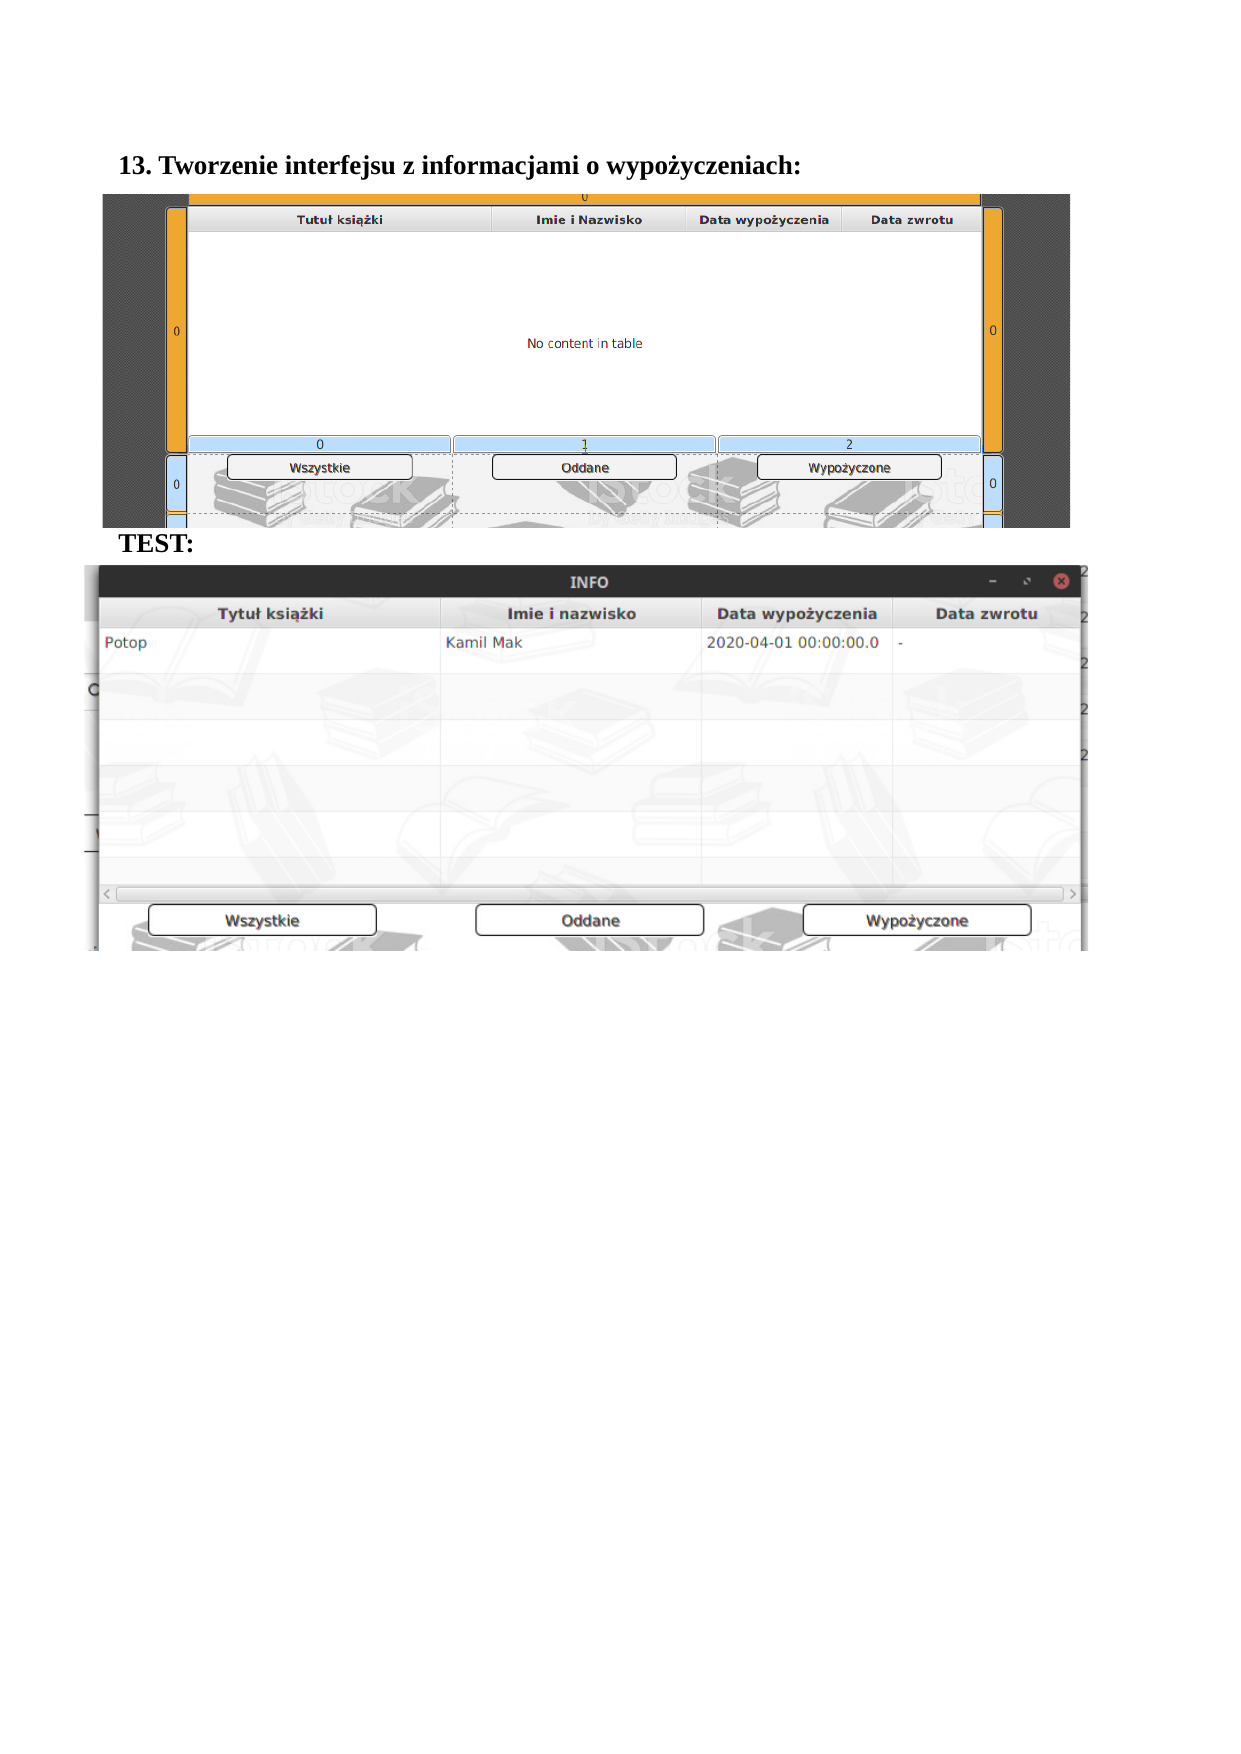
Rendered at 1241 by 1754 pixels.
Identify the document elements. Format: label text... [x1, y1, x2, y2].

text TEST: [118, 180, 1122, 558]
picture [102, 194, 1071, 528]
text 13. Tworzenie interfejsu z informacjami o wypożyczeniach: [118, 149, 1122, 180]
picture [84, 565, 1089, 951]
